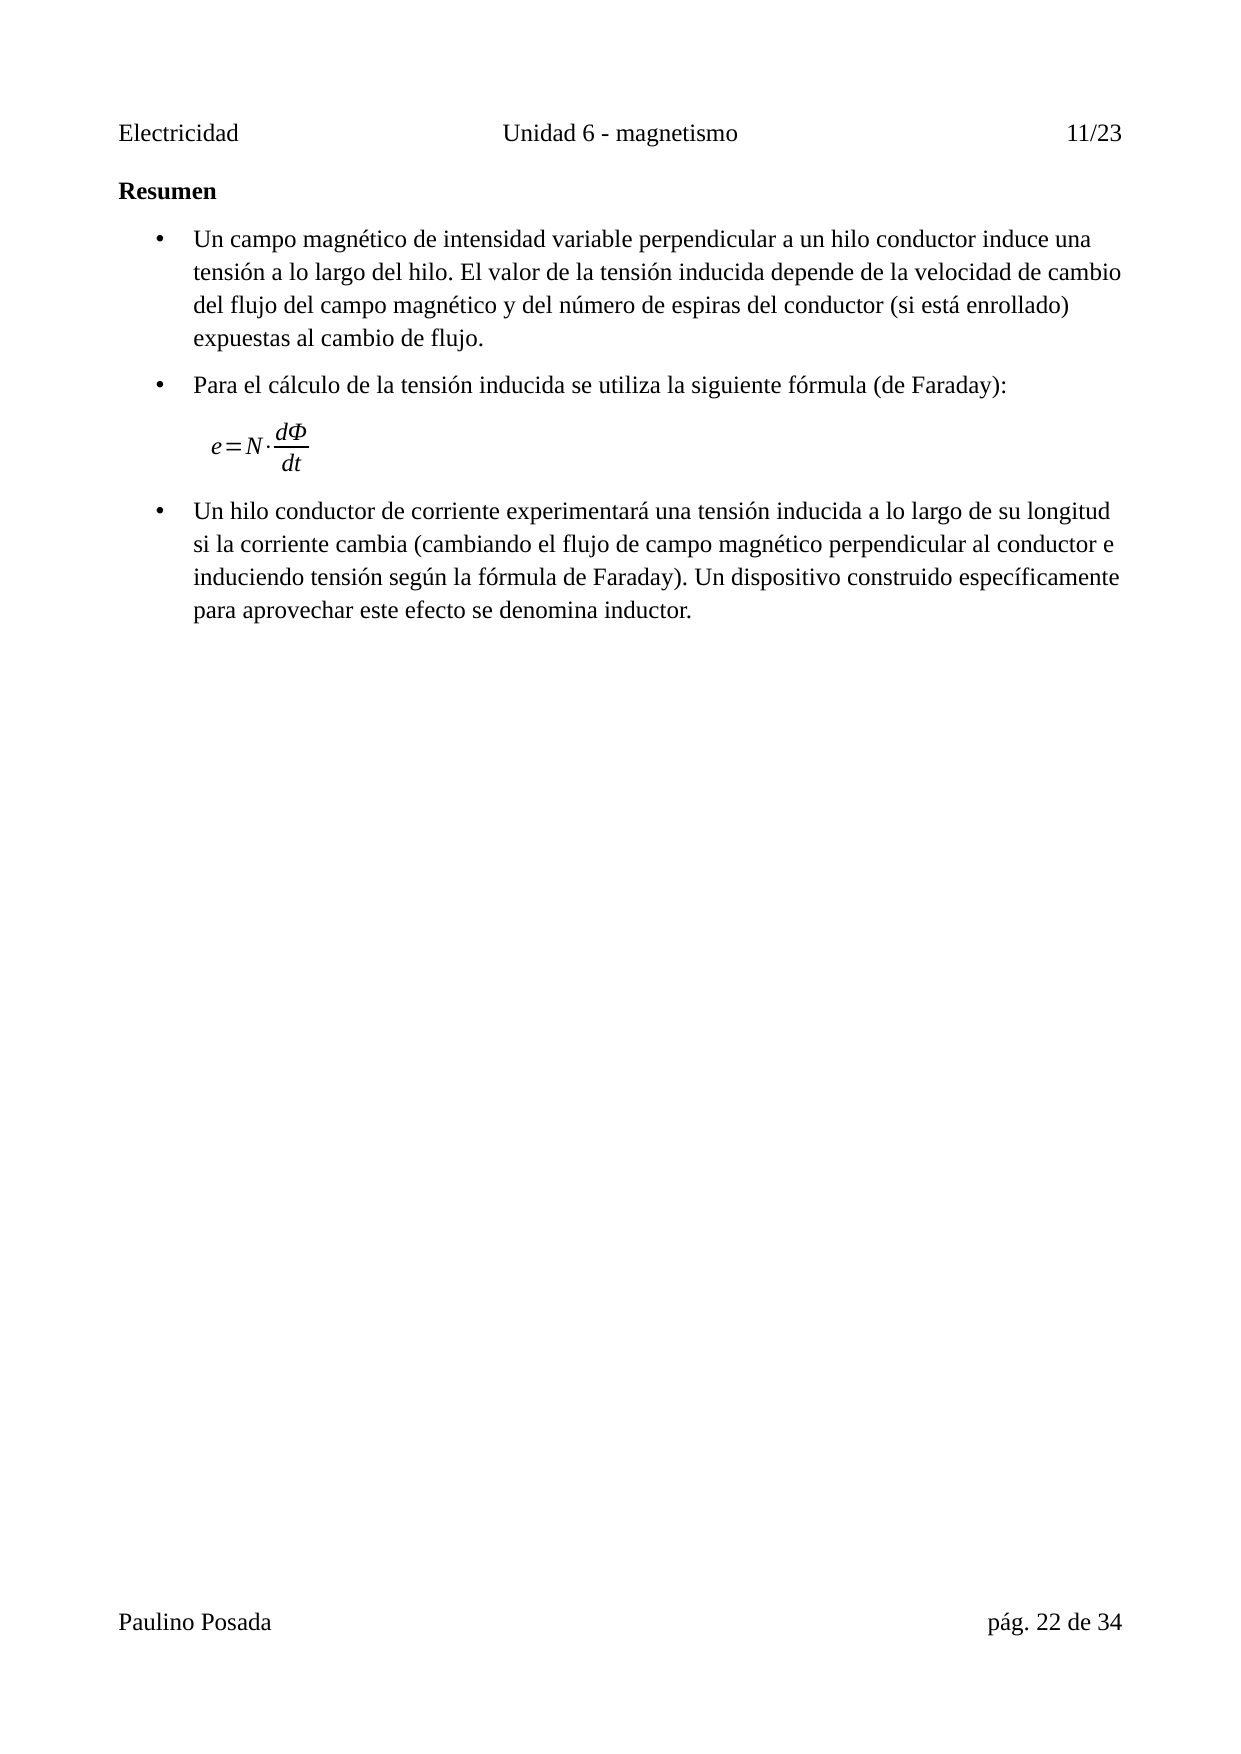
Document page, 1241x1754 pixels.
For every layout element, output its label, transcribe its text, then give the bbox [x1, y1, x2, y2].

list Un campo magnético de intensidad variable perpendicular a un hilo conductor induce una tensión a lo largo del hilo. El valor de la tensión inducida depende de la velocidad de cambio del flujo del campo magnético y del número de espiras del conductor (si está enrollado) expuestas al cambio de flujo. [156, 224, 1122, 352]
list Para el cálculo de la tensión inducida se utiliza la siguiente fórmula (de Faraday): [156, 371, 1122, 399]
text Resumen [118, 176, 1122, 205]
list Un hilo conductor de corriente experimentará una tensión inducida a lo largo de su longitud si la corriente cambia (cambiando el flujo de campo magnético perpendicular al conductor e induciendo tensión según la fórmula de Faraday). Un dispositivo construido específicamente para aprovechar este efecto se denomina inductor. [156, 496, 1122, 624]
